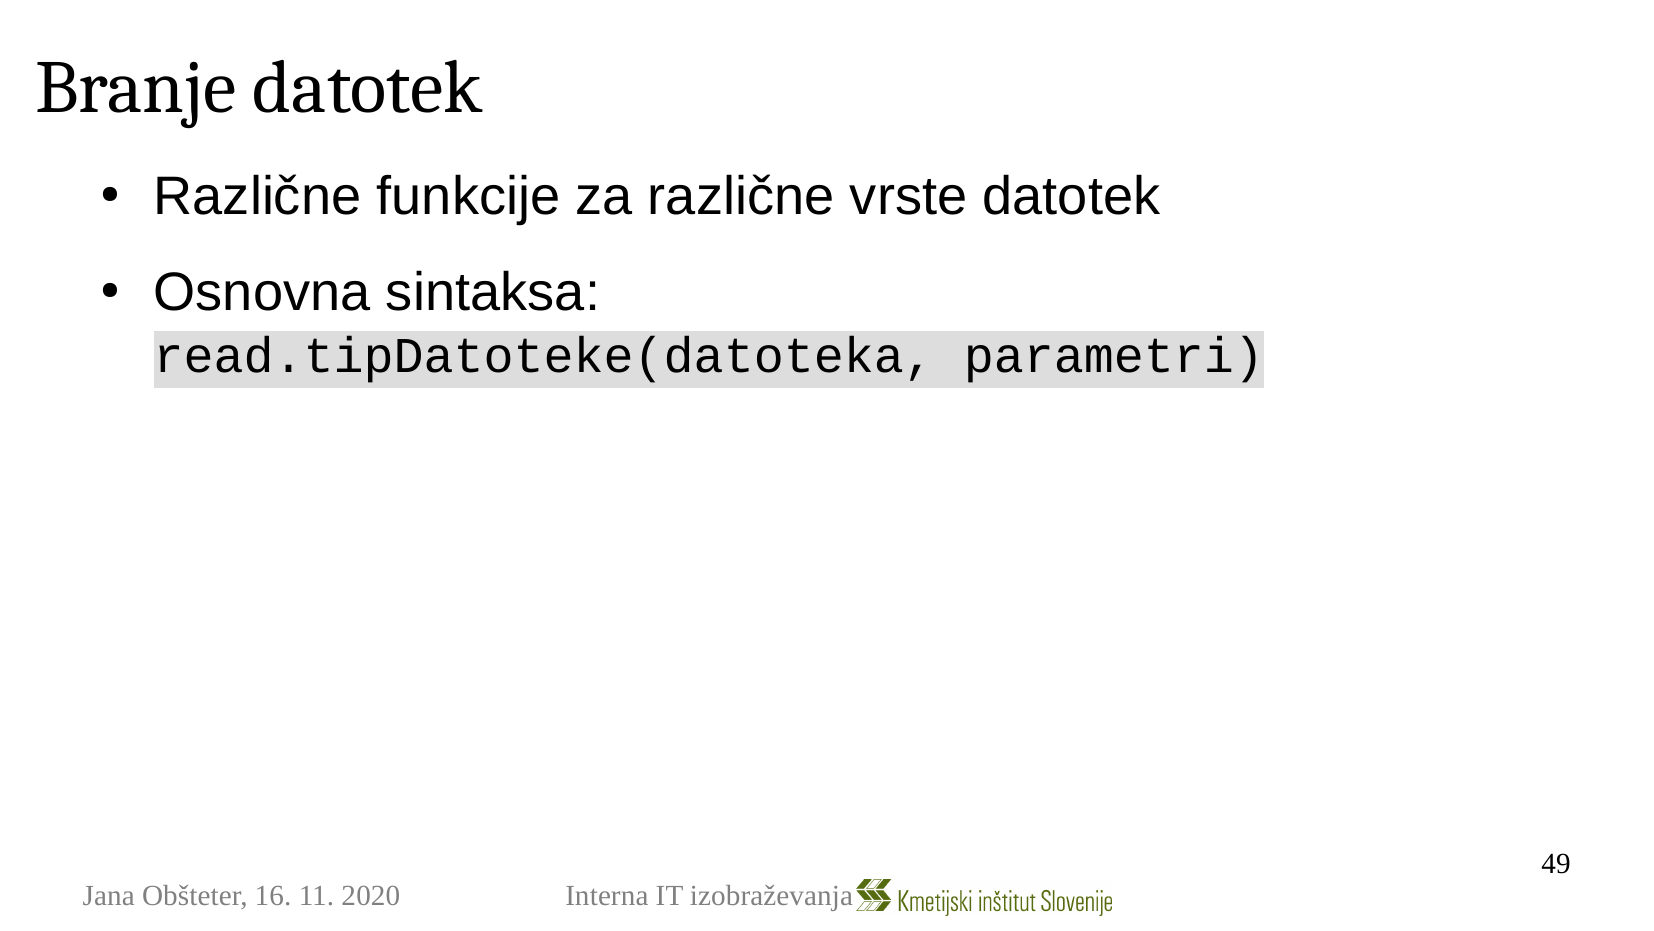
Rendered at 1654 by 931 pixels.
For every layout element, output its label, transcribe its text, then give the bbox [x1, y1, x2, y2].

picture [856, 879, 1112, 916]
title Branje datotek [35, 21, 1524, 154]
list Različne funkcije za različne vrste datotek Osnovna sintaksa: read.tipDatoteke(datoteka, parametri) [82, 165, 1571, 769]
